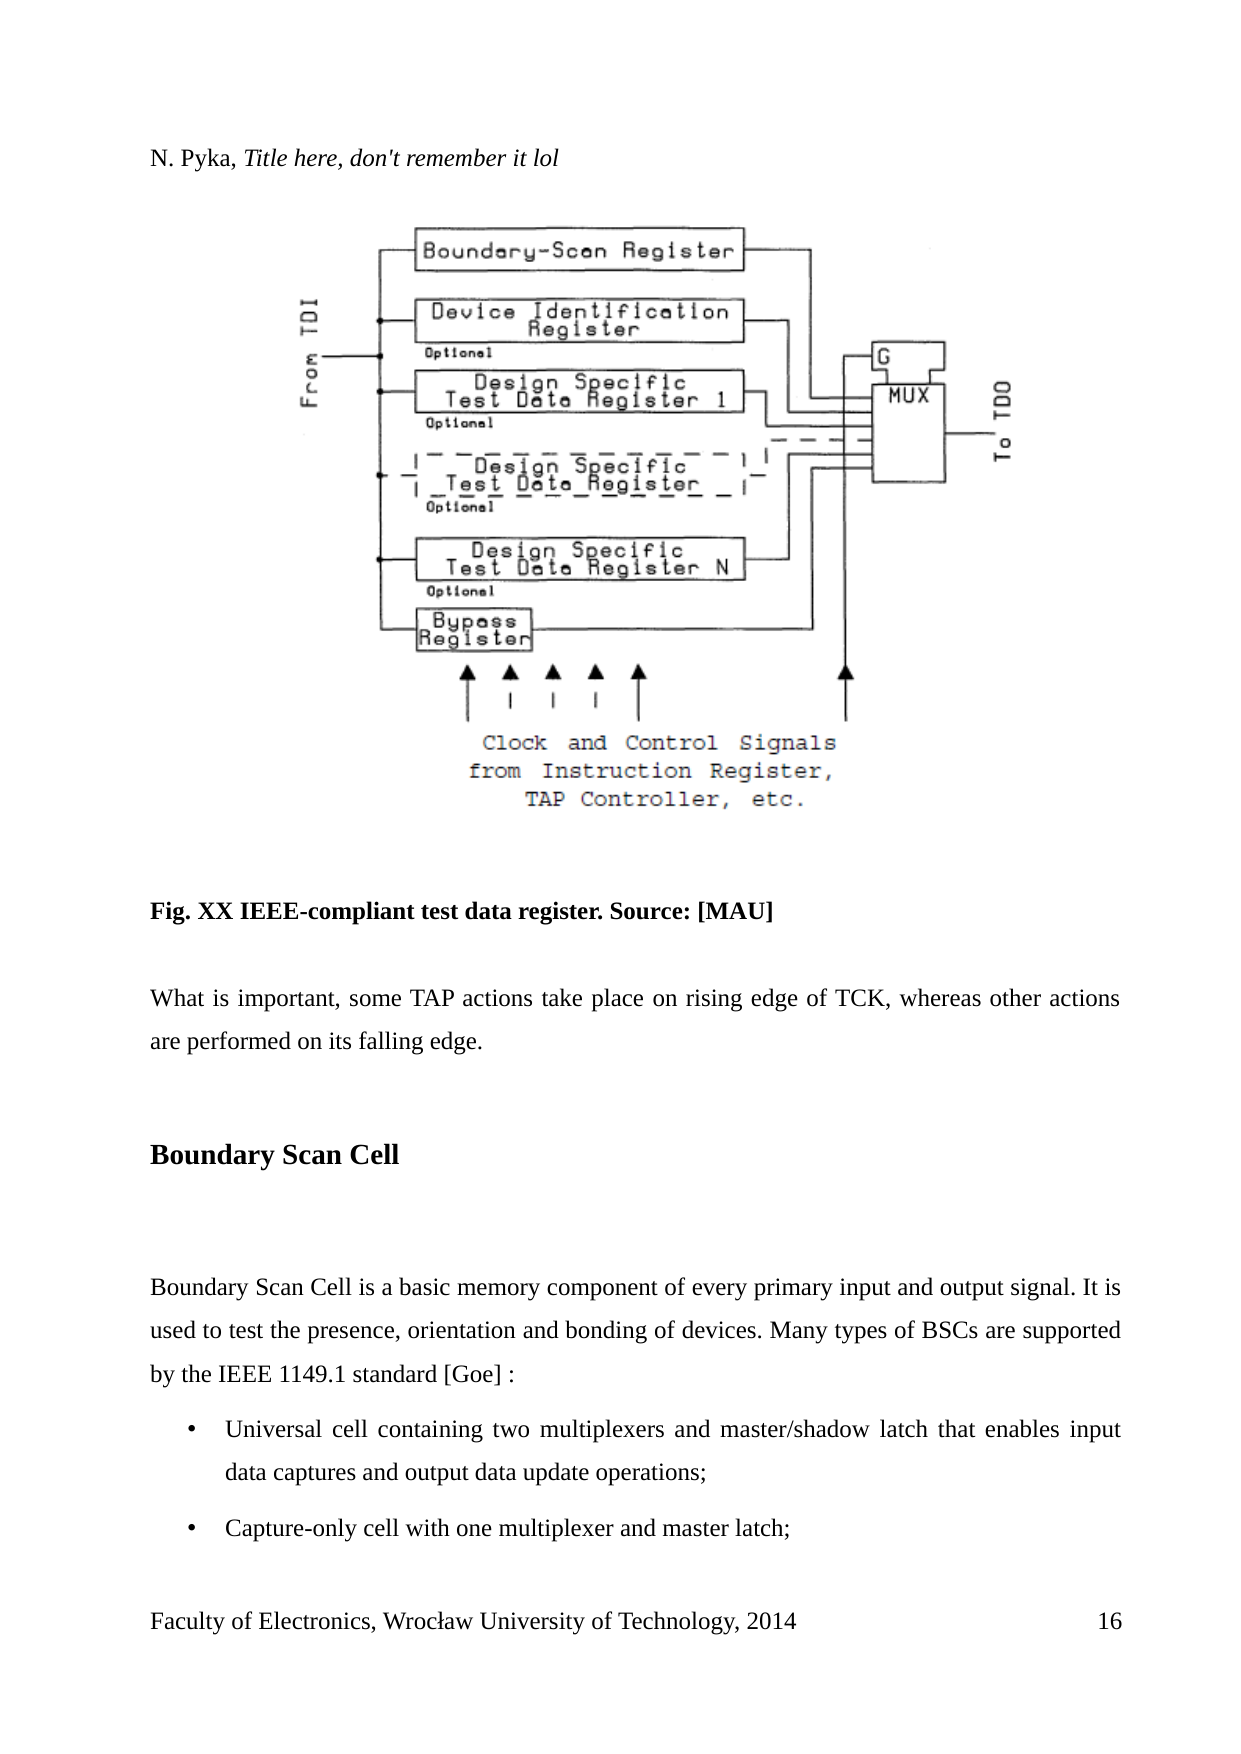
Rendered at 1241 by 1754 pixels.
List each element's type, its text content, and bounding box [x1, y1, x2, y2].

text What is important, some TAP actions take place on rising edge of TCK, whereas other actions are performed on its falling edge. [150, 983, 1122, 1054]
list Capture-only cell with one multiplexer and master latch; [187, 1513, 1122, 1542]
picture [244, 201, 1028, 839]
text Fig. XX IEEE-compliant test data register. Source: [MAU] [150, 896, 1122, 925]
text Boundary Scan Cell is a basic memory component of every primary input and output signal. It is used to test the presence, orientation and bonding of devices. Many types of BSCs are supported by the IEEE 1149.1 standard [Goe] : [150, 1272, 1122, 1387]
subtitle Boundary Scan Cell [150, 1137, 1122, 1171]
list Universal cell containing two multiplexers and master/shadow latch that enables input data captures and output data update operations; [187, 1414, 1122, 1486]
